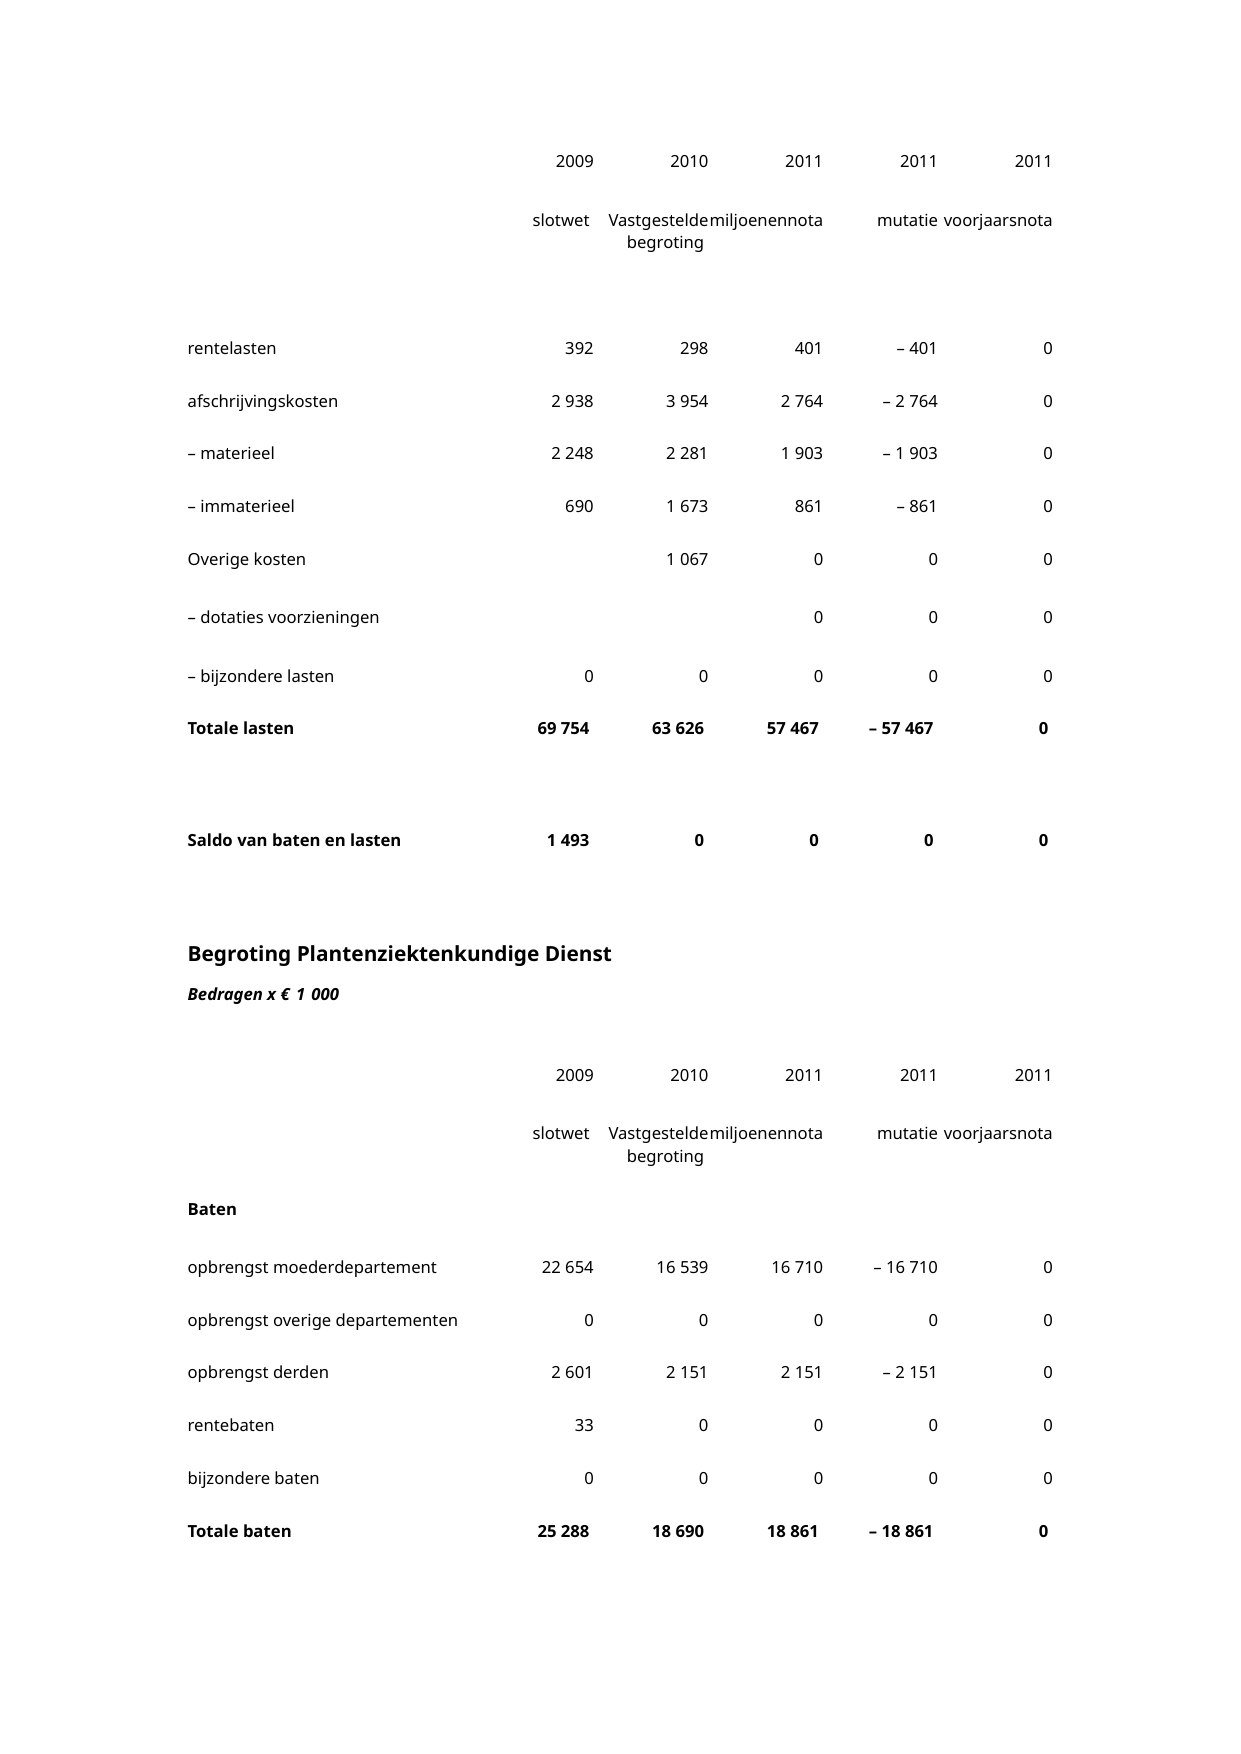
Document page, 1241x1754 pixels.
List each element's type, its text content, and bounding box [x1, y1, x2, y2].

table_cell Totale lasten [188, 717, 479, 770]
table_cell – 57 467 [823, 717, 938, 770]
table_cell 0 [823, 1414, 938, 1466]
table_cell [938, 284, 1053, 337]
table_cell 33 [479, 1414, 593, 1466]
table_cell bijzondere baten [188, 1466, 479, 1519]
table_cell Totale baten [188, 1519, 479, 1572]
table_cell 298 [594, 337, 708, 389]
table_header 2011 [708, 1063, 823, 1122]
table_cell rentelasten [188, 337, 479, 389]
table_cell Vastgestelde begroting [594, 209, 708, 284]
table_cell 1 673 [594, 495, 708, 547]
table_cell miljoenennota [708, 1122, 823, 1197]
table_cell 63 626 [594, 717, 708, 770]
table_header 2011 [938, 150, 1053, 208]
table_cell [594, 606, 708, 664]
table_cell [188, 209, 479, 284]
table_cell rentebaten [188, 1414, 479, 1466]
table_cell – 2 764 [823, 389, 938, 442]
table_cell 0 [708, 606, 823, 664]
table_cell opbrengst overige departementen [188, 1308, 479, 1361]
table_cell [479, 548, 593, 606]
table_cell [594, 770, 708, 828]
table_cell 0 [823, 1308, 938, 1361]
table_cell 16 539 [594, 1256, 708, 1308]
table_cell [188, 1122, 479, 1197]
table_cell – materieel [188, 442, 479, 495]
table_cell 0 [938, 1466, 1053, 1519]
table_cell 0 [823, 664, 938, 717]
table_cell 0 [594, 1308, 708, 1361]
table_cell 0 [708, 1308, 823, 1361]
table_cell mutatie [823, 209, 938, 284]
table_cell [479, 606, 593, 664]
table_header 2009 [479, 1063, 593, 1122]
table_cell 0 [823, 606, 938, 664]
table_cell [594, 284, 708, 337]
table_cell 2 151 [708, 1361, 823, 1414]
table_cell [938, 1197, 1053, 1256]
table_cell 0 [479, 664, 593, 717]
table_cell 2 151 [594, 1361, 708, 1414]
table_cell – 401 [823, 337, 938, 389]
table_cell 0 [938, 1414, 1053, 1466]
table_cell 0 [938, 337, 1053, 389]
table_cell 1 493 [479, 828, 593, 881]
table_cell 0 [938, 1308, 1053, 1361]
table_cell 0 [823, 548, 938, 606]
table_cell 0 [938, 389, 1053, 442]
table_cell – bijzondere lasten [188, 664, 479, 717]
table_cell 0 [938, 442, 1053, 495]
table_header 2011 [938, 1063, 1053, 1122]
table_header [188, 1063, 479, 1122]
table_cell 0 [708, 664, 823, 717]
table_cell 18 861 [708, 1519, 823, 1572]
table_cell 0 [594, 1414, 708, 1466]
table_cell [708, 1197, 823, 1256]
table_cell Baten [188, 1197, 479, 1256]
table_cell [823, 1197, 938, 1256]
table_cell afschrijvingskosten [188, 389, 479, 442]
table_cell Overige kosten [188, 548, 479, 606]
table_cell 69 754 [479, 717, 593, 770]
table_header 2010 [594, 150, 708, 208]
table_cell 0 [938, 548, 1053, 606]
table_cell 18 690 [594, 1519, 708, 1572]
table_header 2011 [823, 1063, 938, 1122]
table_cell opbrengst derden [188, 1361, 479, 1414]
table_cell 2 281 [594, 442, 708, 495]
table_cell 0 [479, 1466, 593, 1519]
table_cell Saldo van baten en lasten [188, 828, 479, 881]
table_cell 0 [823, 1466, 938, 1519]
table_cell 57 467 [708, 717, 823, 770]
table_cell [938, 770, 1053, 828]
table_header 2011 [708, 150, 823, 208]
table_cell 861 [708, 495, 823, 547]
table_cell Vastgestelde begroting [594, 1122, 708, 1197]
table_cell 1 903 [708, 442, 823, 495]
table_cell 3 954 [594, 389, 708, 442]
table_cell slotwet [479, 209, 593, 284]
table_cell 0 [708, 548, 823, 606]
table_cell 0 [594, 828, 708, 881]
table_header 2010 [594, 1063, 708, 1122]
table_cell [188, 770, 479, 828]
table_cell 0 [708, 828, 823, 881]
table_cell miljoenennota [708, 209, 823, 284]
table_cell – 1 903 [823, 442, 938, 495]
table_header 2011 [823, 150, 938, 208]
table_cell 0 [594, 1466, 708, 1519]
table_cell 2 248 [479, 442, 593, 495]
table_header [188, 150, 479, 208]
table_header 2009 [479, 150, 593, 208]
table_cell slotwet [479, 1122, 593, 1197]
table_cell 401 [708, 337, 823, 389]
table_cell 0 [938, 664, 1053, 717]
table_cell 0 [823, 828, 938, 881]
table_cell 0 [938, 717, 1053, 770]
table_cell 16 710 [708, 1256, 823, 1308]
table_cell [188, 284, 479, 337]
table_cell [479, 1197, 593, 1256]
table_cell 0 [479, 1308, 593, 1361]
table_cell – 861 [823, 495, 938, 547]
table_cell [823, 284, 938, 337]
table_cell mutatie [823, 1122, 938, 1197]
table_cell [594, 1197, 708, 1256]
table_cell 22 654 [479, 1256, 593, 1308]
table_cell [708, 284, 823, 337]
table_cell 392 [479, 337, 593, 389]
text Bedragen x € 1 000 [187, 983, 1053, 1005]
table_cell voorjaarsnota [938, 209, 1053, 284]
table_cell opbrengst moederdepartement [188, 1256, 479, 1308]
text Begroting Plantenziektenkundige Dienst [187, 939, 1053, 968]
table_cell voorjaarsnota [938, 1122, 1053, 1197]
table_cell 25 288 [479, 1519, 593, 1572]
table_cell – 16 710 [823, 1256, 938, 1308]
table_cell 0 [594, 664, 708, 717]
table_cell 690 [479, 495, 593, 547]
table_cell [479, 770, 593, 828]
table_cell 0 [708, 1414, 823, 1466]
table_cell 0 [938, 495, 1053, 547]
table_cell 0 [938, 828, 1053, 881]
table_cell 0 [938, 606, 1053, 664]
table_cell [708, 770, 823, 828]
table_cell – 2 151 [823, 1361, 938, 1414]
table_cell 0 [938, 1519, 1053, 1572]
table_cell – 18 861 [823, 1519, 938, 1572]
table_cell 0 [938, 1256, 1053, 1308]
table_cell 2 938 [479, 389, 593, 442]
table_cell [479, 284, 593, 337]
table_cell 0 [938, 1361, 1053, 1414]
table_cell 0 [708, 1466, 823, 1519]
table_cell – immaterieel [188, 495, 479, 547]
table_cell 1 067 [594, 548, 708, 606]
table_cell [823, 770, 938, 828]
table_cell – dotaties voorzieningen [188, 606, 479, 664]
table_cell 2 601 [479, 1361, 593, 1414]
table_cell 2 764 [708, 389, 823, 442]
